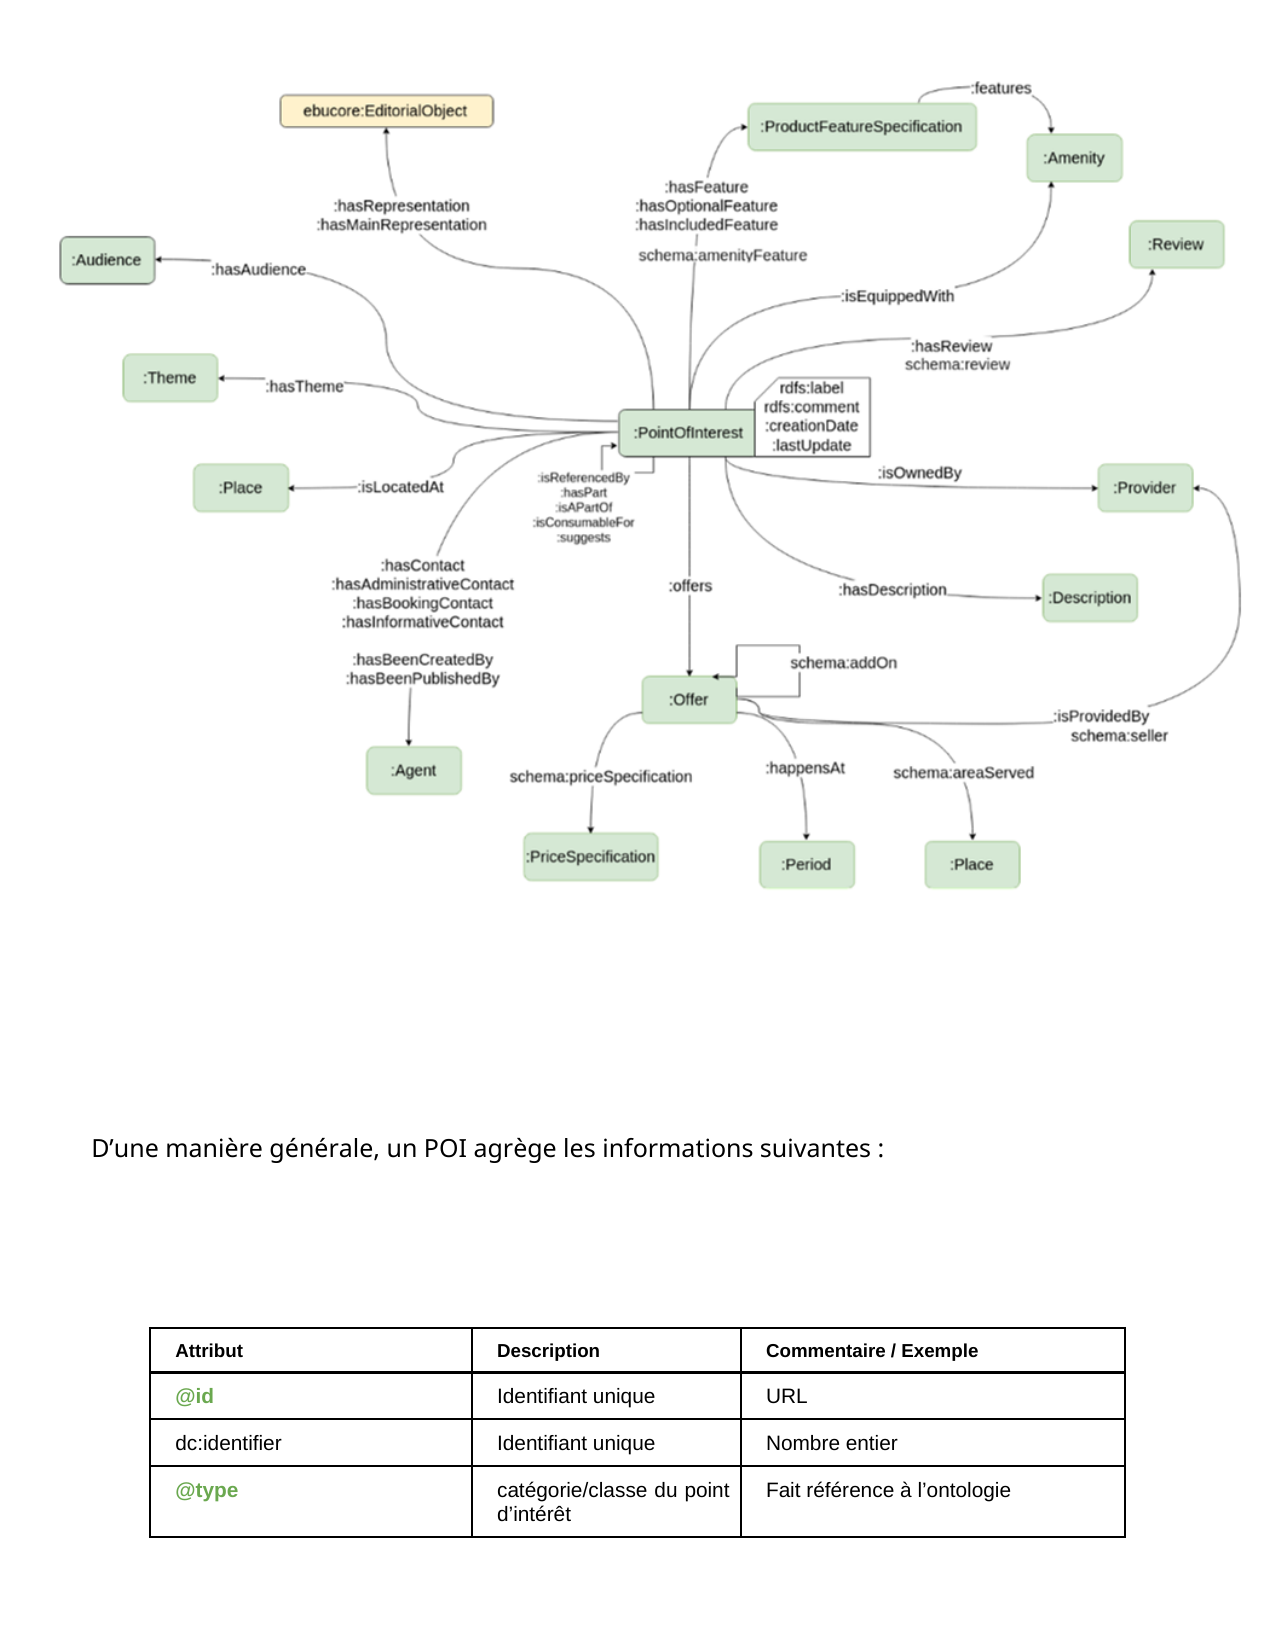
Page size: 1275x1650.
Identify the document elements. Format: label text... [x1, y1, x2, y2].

table_header Description [473, 1329, 740, 1371]
table_cell @type [151, 1467, 471, 1536]
table_cell dc:identifier [151, 1420, 471, 1465]
table_cell Nombre entier [742, 1420, 1124, 1465]
picture [52, 73, 1252, 893]
table_cell Fait référence à l’ontologie [742, 1467, 1124, 1536]
table_cell catégorie/classe du point d’intérêt [473, 1467, 740, 1536]
table_cell Identifiant unique [473, 1420, 740, 1465]
table_cell URL [742, 1374, 1124, 1418]
table_cell @id [151, 1374, 471, 1418]
table_cell Identifiant unique [473, 1374, 740, 1418]
table_header Commentaire / Exemple [742, 1329, 1124, 1371]
table_header Attribut [151, 1329, 471, 1371]
text D’une manière générale, un POI agrège les informations suivantes : [91, 1131, 1213, 1165]
